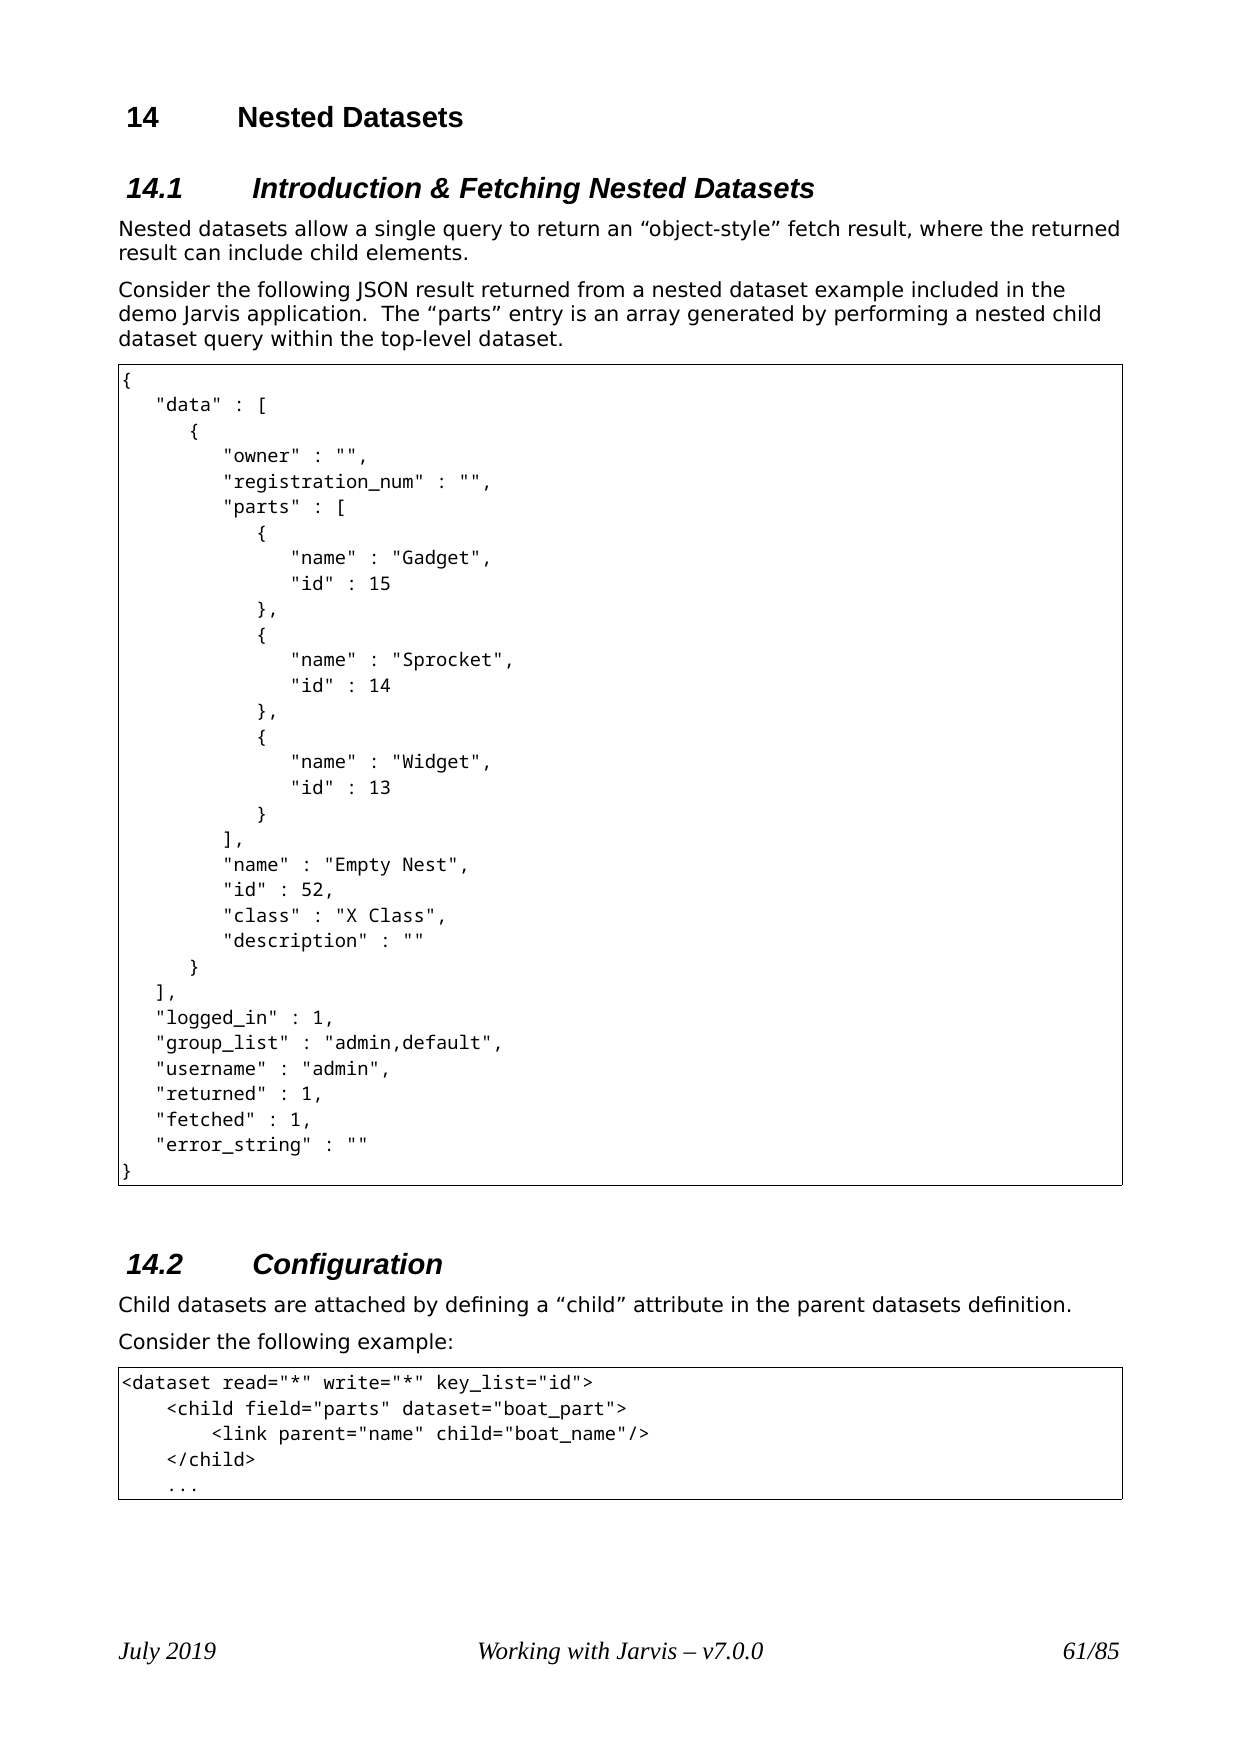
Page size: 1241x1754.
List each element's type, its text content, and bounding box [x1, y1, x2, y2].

text { [119, 721, 1122, 746]
subtitle Nested Datasets [118, 100, 1122, 133]
text ], [119, 823, 1122, 848]
text "id" : 52, [119, 874, 1122, 899]
text Consider the following JSON result returned from a nested dataset example included in the demo Jarvis application. The “parts” entry is an array generated by performing a nested child dataset query within the top-level dataset. [118, 278, 1122, 351]
text "returned" : 1, [119, 1078, 1122, 1103]
subtitle Configuration [118, 1247, 1122, 1281]
text "name" : "Gadget", [119, 542, 1122, 568]
text "logged_in" : 1, [119, 1001, 1122, 1027]
text "name" : "Widget", [119, 746, 1122, 772]
text } [119, 1154, 1122, 1185]
text ], [119, 976, 1122, 1001]
text "id" : 13 [119, 772, 1122, 797]
text "id" : 14 [119, 670, 1122, 695]
text { [119, 517, 1122, 542]
text { [119, 414, 1122, 440]
text "name" : "Empty Nest", [119, 848, 1122, 874]
text }, [119, 593, 1122, 619]
text <link parent="name" child="boat_name"/> [119, 1418, 1122, 1443]
text "fetched" : 1, [119, 1103, 1122, 1129]
text ... [119, 1469, 1122, 1499]
text Child datasets are attached by defining a “child” attribute in the parent datasets definition. [118, 1293, 1122, 1317]
text "username" : "admin", [119, 1052, 1122, 1078]
text Nested datasets allow a single query to return an “object-style” fetch result, where the returned result can include child elements. [118, 217, 1122, 266]
text }, [119, 695, 1122, 721]
text <dataset read="*" write="*" key_list="id"> [119, 1368, 1122, 1392]
text "registration_num" : "", [119, 466, 1122, 491]
subtitle Introduction & Fetching Nested Datasets [118, 171, 1122, 204]
text "parts" : [ [119, 491, 1122, 517]
text "name" : "Sprocket", [119, 644, 1122, 670]
text <child field="parts" dataset="boat_part"> [119, 1392, 1122, 1418]
text Consider the following example: [118, 1330, 1122, 1354]
text "data" : [ [119, 389, 1122, 414]
text "error_string" : "" [119, 1129, 1122, 1154]
text </child> [119, 1443, 1122, 1469]
text "owner" : "", [119, 440, 1122, 466]
text } [119, 797, 1122, 823]
text } [119, 950, 1122, 976]
text { [119, 365, 1122, 389]
text { [119, 619, 1122, 644]
text "group_list" : "admin,default", [119, 1027, 1122, 1052]
text "description" : "" [119, 925, 1122, 950]
text "class" : "X Class", [119, 899, 1122, 925]
text "id" : 15 [119, 568, 1122, 593]
